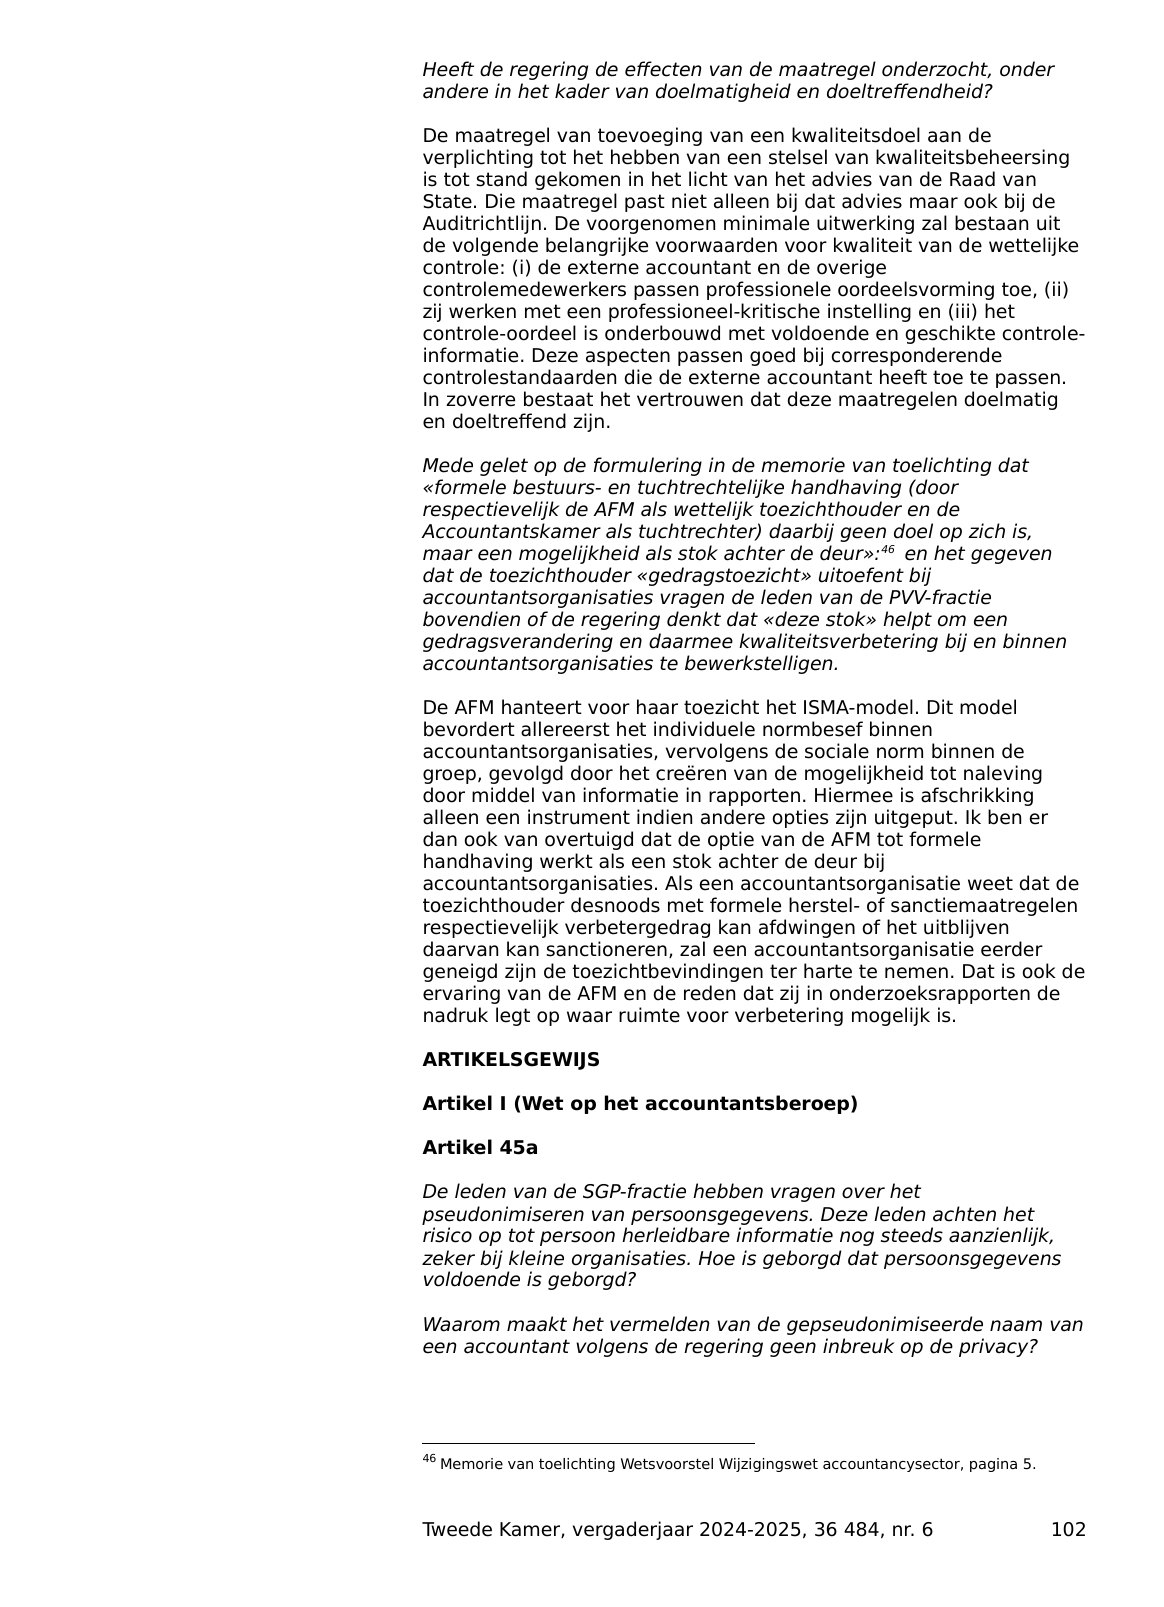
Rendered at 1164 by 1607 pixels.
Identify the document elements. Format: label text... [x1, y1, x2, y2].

text Waarom maakt het vermelden van de gepseudonimiseerde naam van een accountant volgens de regering geen inbreuk op de privacy? [422, 1313, 1087, 1357]
subtitle Artikel I (Wet op het accountantsberoep) [422, 1093, 1087, 1115]
text Mede gelet op de formulering in de memorie van toelichting dat «formele bestuurs- en tuchtrechtelijke handhaving (door respectievelijk de AFM als wettelijk toezichthouder en de Accountantskamer als tuchtrechter) daarbij geen doel op zich is, maar een mogelijkheid als stok achter de deur»: en het gegeven dat de toezichthouder «gedragstoezicht» uitoefent bij accountantsorganisaties vragen de leden van de PVV-fractie bovendien of de regering denkt dat «deze stok» helpt om een gedragsverandering en daarmee kwaliteitsverbetering bij en binnen accountantsorganisaties te bewerkstelligen. [422, 455, 1087, 675]
subtitle ARTIKELSGEWIJS [422, 1049, 1087, 1071]
text Heeft de regering de effecten van de maatregel onderzocht, onder andere in het kader van doelmatigheid en doeltreffendheid? [422, 59, 1087, 103]
text De leden van de SGP-fractie hebben vragen over het pseudonimiseren van persoonsgegevens. Deze leden achten het risico op tot persoon herleidbare informatie nog steeds aanzienlijk, zeker bij kleine organisaties. Hoe is geborgd dat persoonsgegevens voldoende is geborgd? [422, 1181, 1087, 1291]
subtitle Artikel 45a [422, 1137, 1087, 1159]
text De AFM hanteert voor haar toezicht het ISMA-model. Dit model bevordert allereerst het individuele normbesef binnen accountantsorganisaties, vervolgens de sociale norm binnen de groep, gevolgd door het creëren van de mogelijkheid tot naleving door middel van informatie in rapporten. Hiermee is afschrikking alleen een instrument indien andere opties zijn uitgeput. Ik ben er dan ook van overtuigd dat de optie van de AFM tot formele handhaving werkt als een stok achter de deur bij accountantsorganisaties. Als een accountantsorganisatie weet dat de toezichthouder desnoods met formele herstel- of sanctiemaatregelen respectievelijk verbetergedrag kan afdwingen of het uitblijven daarvan kan sanctioneren, zal een accountantsorganisatie eerder geneigd zijn de toezichtbevindingen ter harte te nemen. Dat is ook de ervaring van de AFM en de reden dat zij in onderzoeksrapporten de nadruk legt op waar ruimte voor verbetering mogelijk is. [422, 697, 1087, 1027]
text De maatregel van toevoeging van een kwaliteitsdoel aan de verplichting tot het hebben van een stelsel van kwaliteitsbeheersing is tot stand gekomen in het licht van het advies van de Raad van State. Die maatregel past niet alleen bij dat advies maar ook bij de Auditrichtlijn. De voorgenomen minimale uitwerking zal bestaan uit de volgende belangrijke voorwaarden voor kwaliteit van de wettelijke controle: (i) de externe accountant en de overige controlemedewerkers passen professionele oordeelsvorming toe, (ii) zij werken met een professioneel-kritische instelling en (iii) het controle-oordeel is onderbouwd met voldoende en geschikte controle-informatie. Deze aspecten passen goed bij corresponderende controlestandaarden die de externe accountant heeft toe te passen. In zoverre bestaat het vertrouwen dat deze maatregelen doelmatig en doeltreffend zijn. [422, 125, 1087, 433]
text Memorie van toelichting Wetsvoorstel Wijzigingswet accountancysector, pagina 5. [422, 1452, 1087, 1474]
